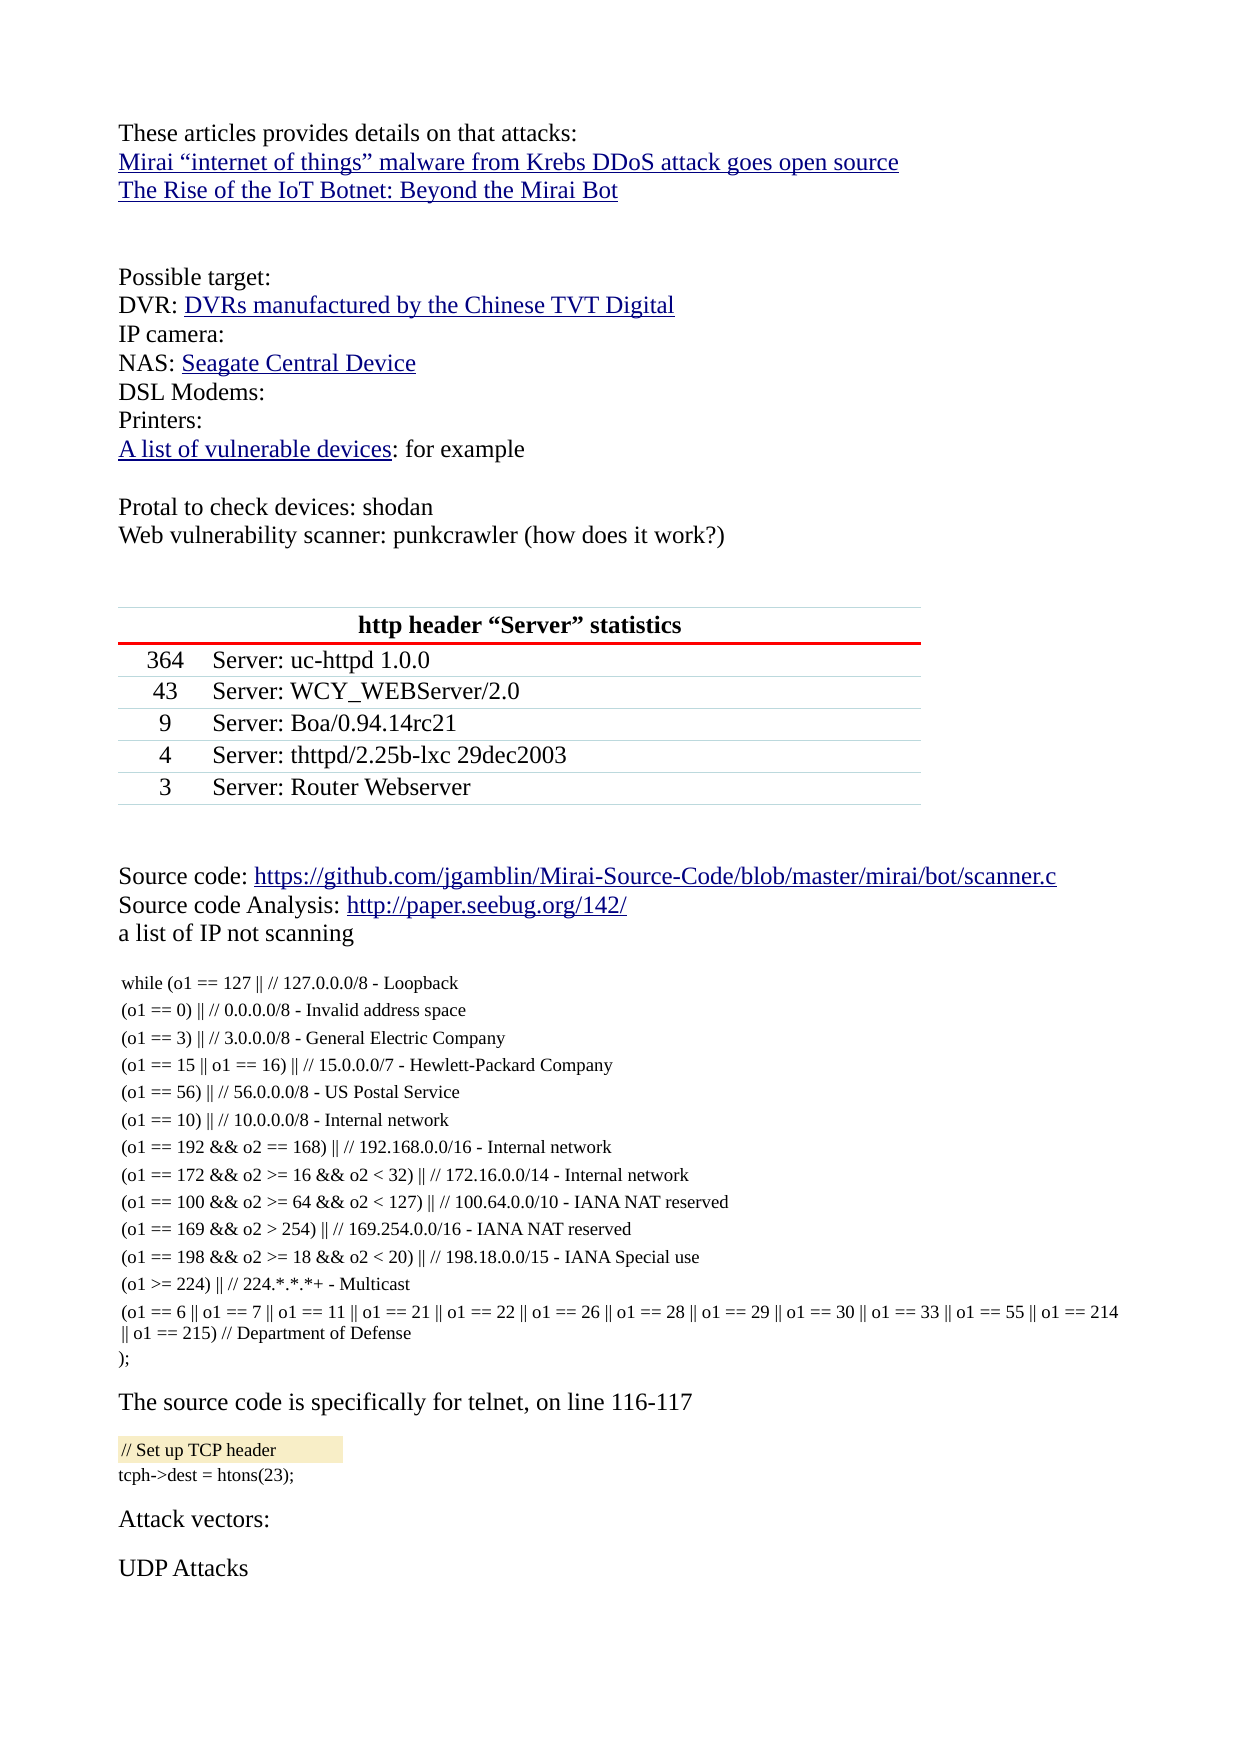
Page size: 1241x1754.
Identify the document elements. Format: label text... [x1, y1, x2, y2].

text Source code: https://github.com/jgamblin/Mirai-Source-Code/blob/master/mirai/bot/scanner.c [118, 861, 1122, 890]
table_cell 9 [118, 709, 212, 740]
text Attack vectors: [118, 1504, 1122, 1533]
text A list of vulnerable devices: for example [118, 434, 1122, 463]
text Source code Analysis: http://paper.seebug.org/142/ [118, 890, 1122, 918]
table_cell 4 [118, 741, 212, 772]
text Web vulnerability scanner: punkcrawler (how does it work?) [118, 521, 1122, 549]
table_cell 43 [118, 677, 212, 708]
text ); [118, 1347, 1122, 1368]
table_cell Server: Boa/0.94.14rc21 [212, 709, 921, 740]
text These articles provides details on that attacks: [118, 118, 1122, 147]
table_header (o1 == 169 && o2 > 254) || // 169.254.0.0/16 - IANA NAT reserved [118, 1215, 818, 1243]
text The Rise of the IoT Botnet: Beyond the Mirai Bot [118, 176, 1122, 204]
table_cell Server: Router Webserver [212, 773, 921, 803]
text tcph->dest = htons(23); [118, 1463, 1122, 1485]
text Possible target: [118, 262, 1122, 291]
table_cell Server: thttpd/2.25b-lxc 29dec2003 [212, 741, 921, 772]
table_header (o1 == 100 && o2 >= 64 && o2 < 127) || // 100.64.0.0/10 - IANA NAT reserved [118, 1188, 947, 1215]
text UDP Attacks [118, 1553, 1122, 1582]
text NAS: Seagate Central Device [118, 348, 1122, 377]
table_cell 3 [118, 773, 212, 803]
text Protal to check devices: shodan [118, 492, 1122, 521]
text DVR: DVRs manufactured by the Chinese TVT Digital [118, 291, 1122, 319]
table_header while (o1 == 127 || // 127.0.0.0/8 - Loopback [118, 969, 584, 996]
table_header (o1 == 6 || o1 == 7 || o1 == 11 || o1 == 21 || o1 == 22 || o1 == 26 || o1 == 28 || o1 == 29 || o1 == 30 || o1 == 33 || o1 == 55 || o1 == 214 || o1 == 215) // Department of Defense [118, 1298, 1122, 1347]
table_header (o1 == 172 && o2 >= 16 && o2 < 32) || // 172.16.0.0/14 - Internal network [118, 1161, 891, 1188]
text Mirai “internet of things” malware from Krebs DDoS attack goes open source [118, 147, 1122, 176]
table_header (o1 >= 224) || // 224.*.*.*+ - Multicast [118, 1270, 520, 1298]
text The source code is specifically for telnet, on line 116-117 [118, 1387, 1122, 1416]
table_cell Server: uc-httpd 1.0.0 [212, 645, 921, 676]
text Printers: [118, 406, 1122, 434]
table_header (o1 == 56) || // 56.0.0.0/8 - US Postal Service [118, 1079, 586, 1106]
table_header (o1 == 15 || o1 == 16) || // 15.0.0.0/7 - Hewlett-Packard Company [118, 1051, 790, 1078]
table_cell Server: WCY_WEBServer/2.0 [212, 677, 921, 708]
text IP camera: [118, 319, 1122, 348]
text DSL Modems: [118, 377, 1122, 406]
table_header (o1 == 10) || // 10.0.0.0/8 - Internal network [118, 1106, 571, 1133]
table_header http header “Server” statistics [118, 608, 921, 642]
table_header (o1 == 198 && o2 >= 18 && o2 < 20) || // 198.18.0.0/15 - IANA Special use [118, 1243, 907, 1270]
table_header (o1 == 192 && o2 == 168) || // 192.168.0.0/16 - Internal network [118, 1133, 788, 1161]
text a list of IP not scanning [118, 918, 1122, 947]
table_header (o1 == 3) || // 3.0.0.0/8 - General Electric Company [118, 1024, 646, 1051]
table_header (o1 == 0) || // 0.0.0.0/8 - Invalid address space [118, 996, 593, 1024]
table_cell 364 [118, 645, 212, 676]
table_header // Set up TCP header [118, 1436, 343, 1463]
